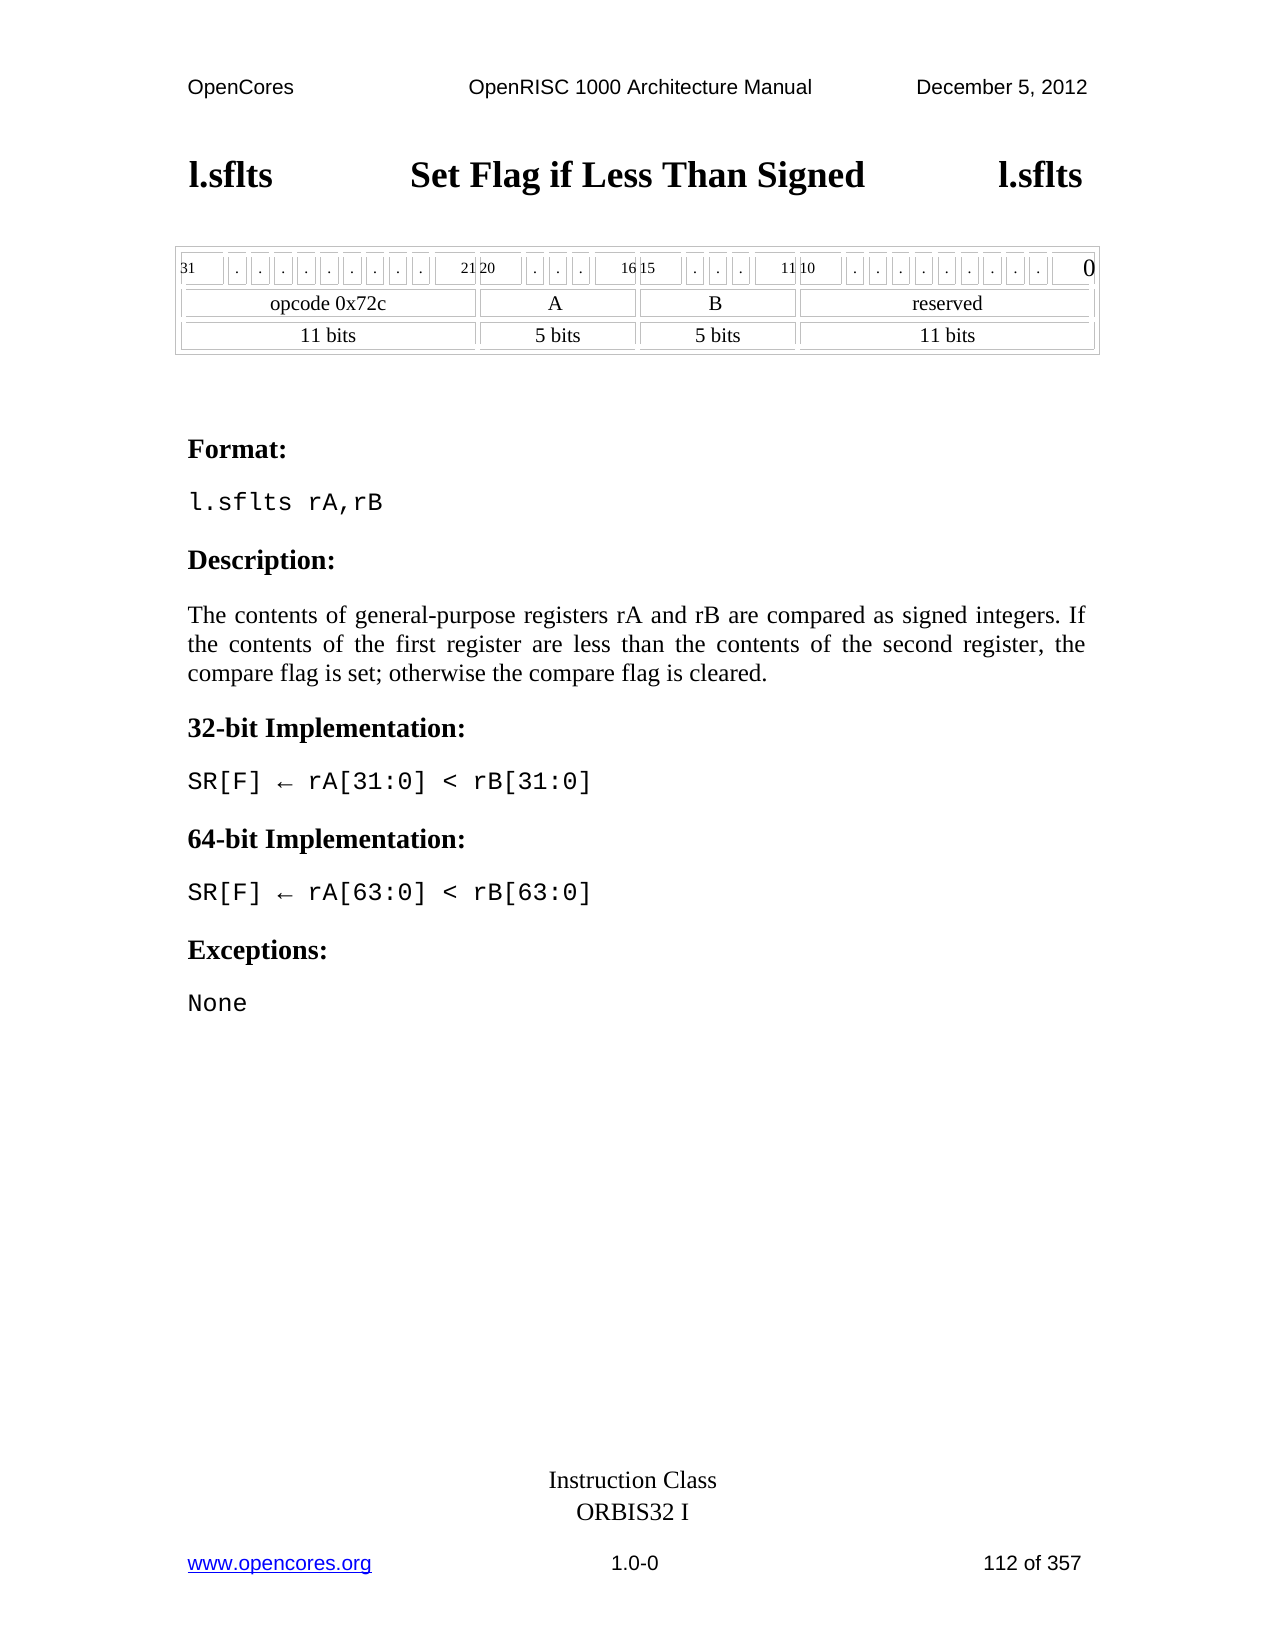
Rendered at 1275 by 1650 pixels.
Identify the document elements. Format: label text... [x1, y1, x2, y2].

text SR[F] ← rA[31:0] < rB[31:0] [187, 769, 1087, 797]
text 64-bit Implementation: [187, 822, 1087, 855]
text 32-bit Implementation: [187, 712, 1087, 744]
text Format: [187, 432, 1087, 464]
text The contents of general-purpose registers rA and rB are compared as signed integers. If the contents of the first register are less than the contents of the second register, the compare flag is set; otherwise the compare flag is cleared. [187, 600, 1087, 687]
text Description: [187, 543, 1087, 575]
text l.sflts rA,rB [187, 489, 1087, 518]
text Exceptions: [187, 933, 1087, 965]
text None [187, 990, 1087, 1019]
text SR[F] ← rA[63:0] < rB[63:0] [187, 880, 1087, 908]
